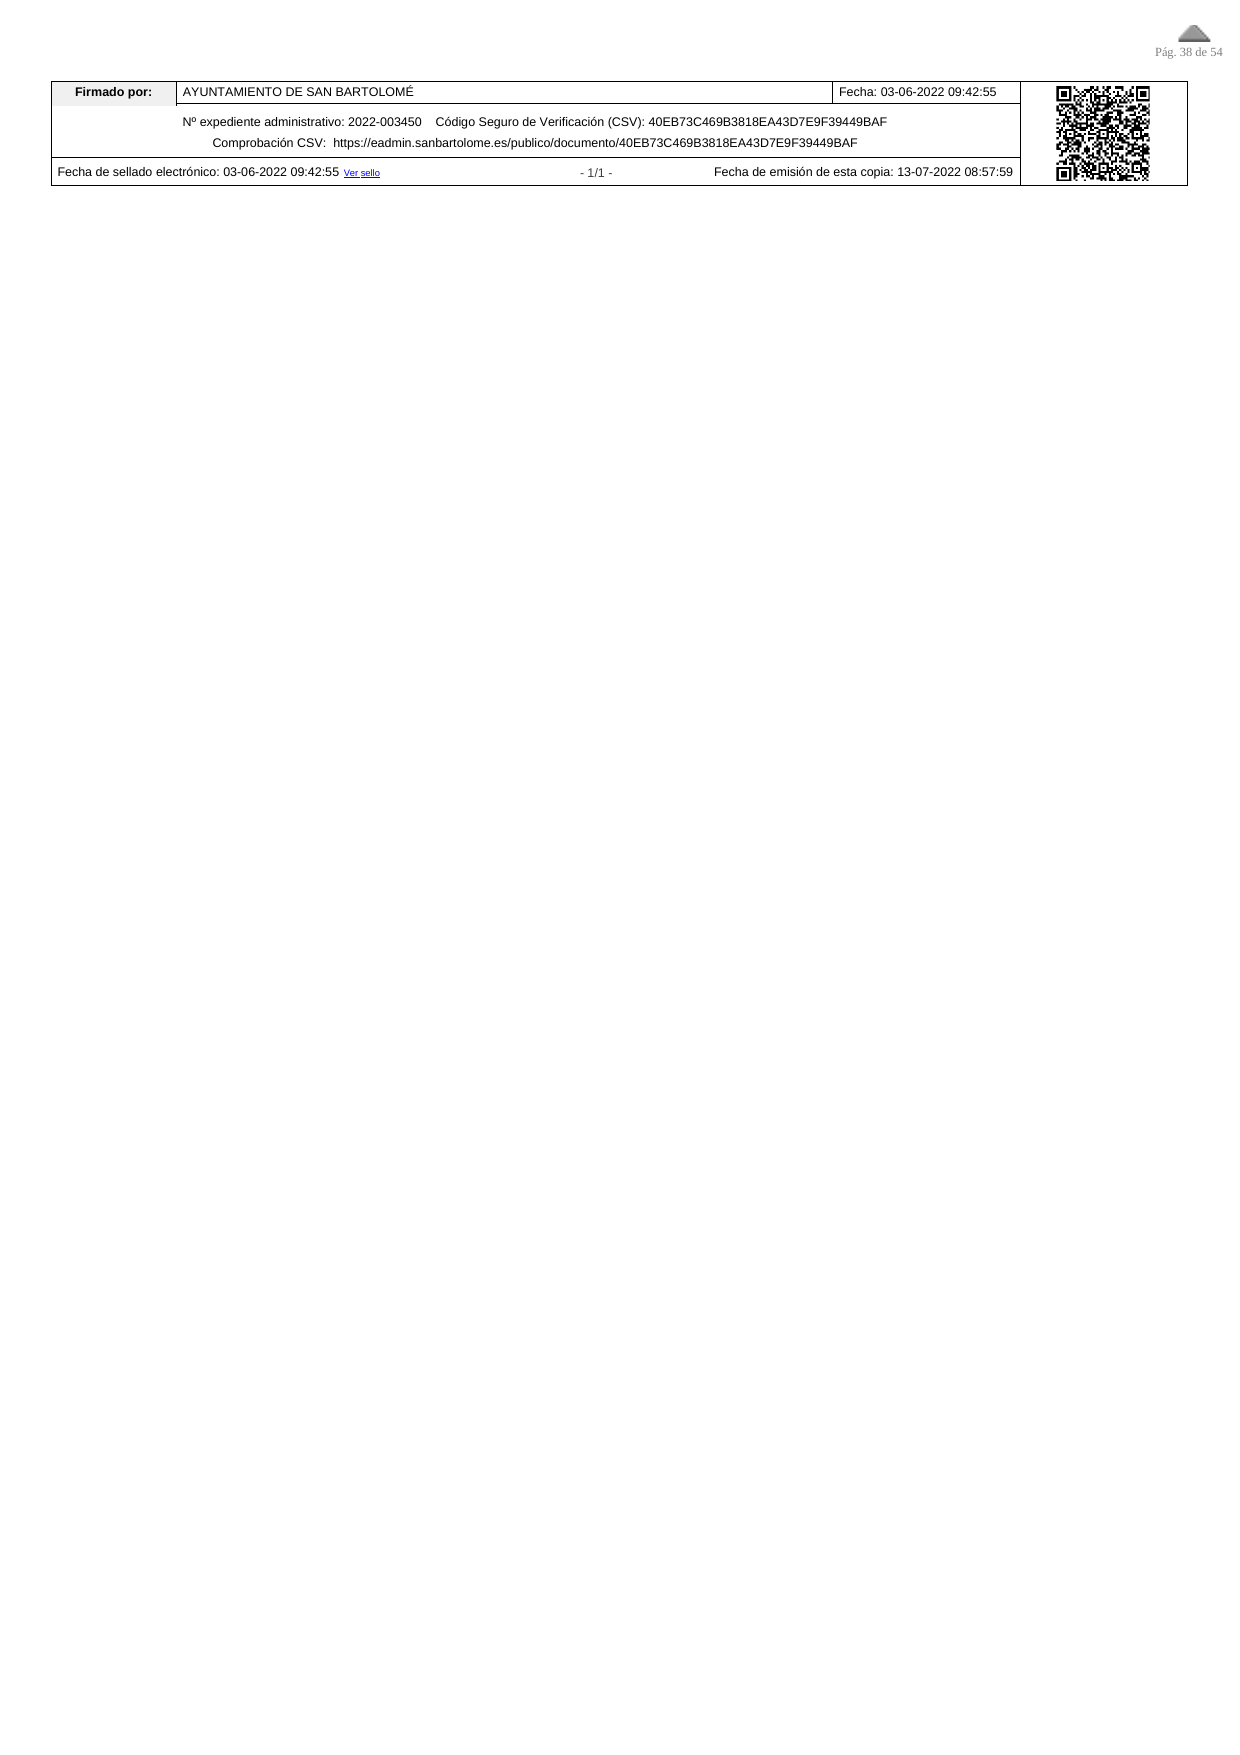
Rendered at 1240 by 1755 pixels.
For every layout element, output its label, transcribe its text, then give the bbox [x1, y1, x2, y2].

table_header [1021, 82, 1187, 185]
table_cell Nº expediente administrativo: 2022-003450 Código Seguro de Verificación (CSV): 40EB73C469B3818EA43D7E9F39449BAF Comprobación CSV: https://eadmin.sanbartolome.es/publico/documento/40EB73C469B3818EA43D7E9F39449BAF [52, 104, 1020, 157]
table_header Firmado por: [52, 82, 176, 103]
table_header AYUNTAMIENTO DE SAN BARTOLOMÉ [177, 82, 832, 103]
table_header Fecha: 03-06-2022 09:42:55 [833, 82, 1020, 103]
picture [1056, 86, 1150, 181]
table_cell Fecha de sellado electrónico: 03-06-2022 09:42:55 Ver sello - 1/1 - Fecha de emisión de esta copia: 13-07-2022 08:57:59 [52, 158, 1020, 185]
picture [1177, 25, 1211, 42]
